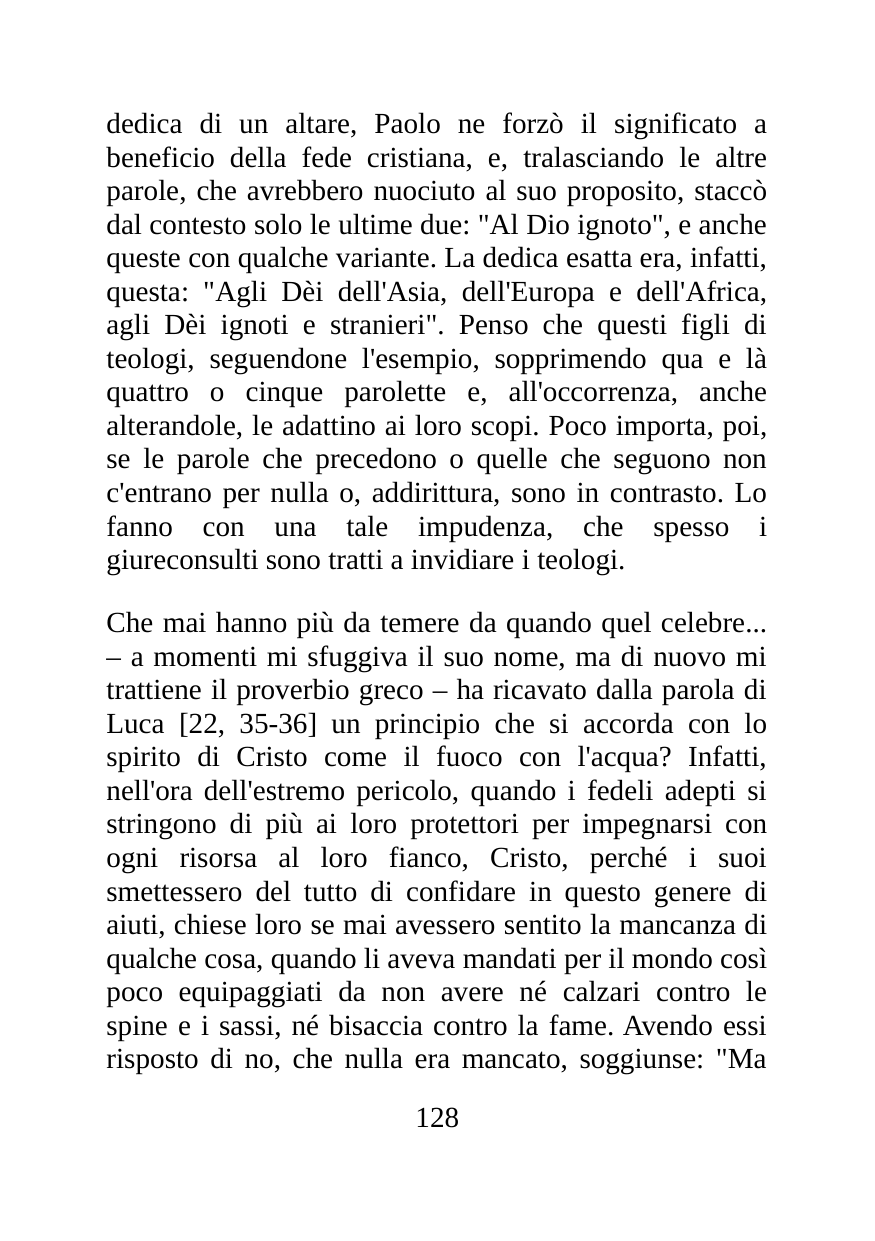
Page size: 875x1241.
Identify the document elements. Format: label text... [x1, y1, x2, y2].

text Che mai hanno più da temere da quando quel celebre... – a momenti mi sfuggiva il suo nome, ma di nuovo mi trattiene il proverbio greco – ha ricavato dalla parola di Luca [22, 35-36] un principio che si accorda con lo spirito di Cristo come il fuoco con l'acqua? Infatti, nell'ora dell'estremo pericolo, quando i fedeli adepti si stringono di più ai loro protettori per impegnarsi con ogni risorsa al loro fianco, Cristo, perché i suoi smettessero del tutto di confidare in questo genere di aiuti, chiese loro se mai avessero sentito la mancanza di qualche cosa, quando li aveva mandati per il mondo così poco equipaggiati da non avere né calzari contro le spine e i sassi, né bisaccia contro la fame. Avendo essi risposto di no, che nulla era mancato, soggiunse: "Ma [106, 605, 768, 1075]
text dedica di un altare, Paolo ne forzò il significato a beneficio della fede cristiana, e, tralasciando le altre parole, che avrebbero nuociuto al suo proposito, staccò dal contesto solo le ultime due: "Al Dio ignoto", e anche queste con qualche variante. La dedica esatta era, infatti, questa: "Agli Dèi dell'Asia, dell'Europa e dell'Africa, agli Dèi ignoti e stranieri". Penso che questi figli di teologi, seguendone l'esempio, sopprimendo qua e là quattro o cinque parolette e, all'occorrenza, anche alterandole, le adattino ai loro scopi. Poco importa, poi, se le parole che precedono o quelle che seguono non c'entrano per nulla o, addirittura, sono in contrasto. Lo fanno con una tale impudenza, che spesso i giureconsulti sono tratti a invidiare i teologi. [106, 106, 768, 576]
